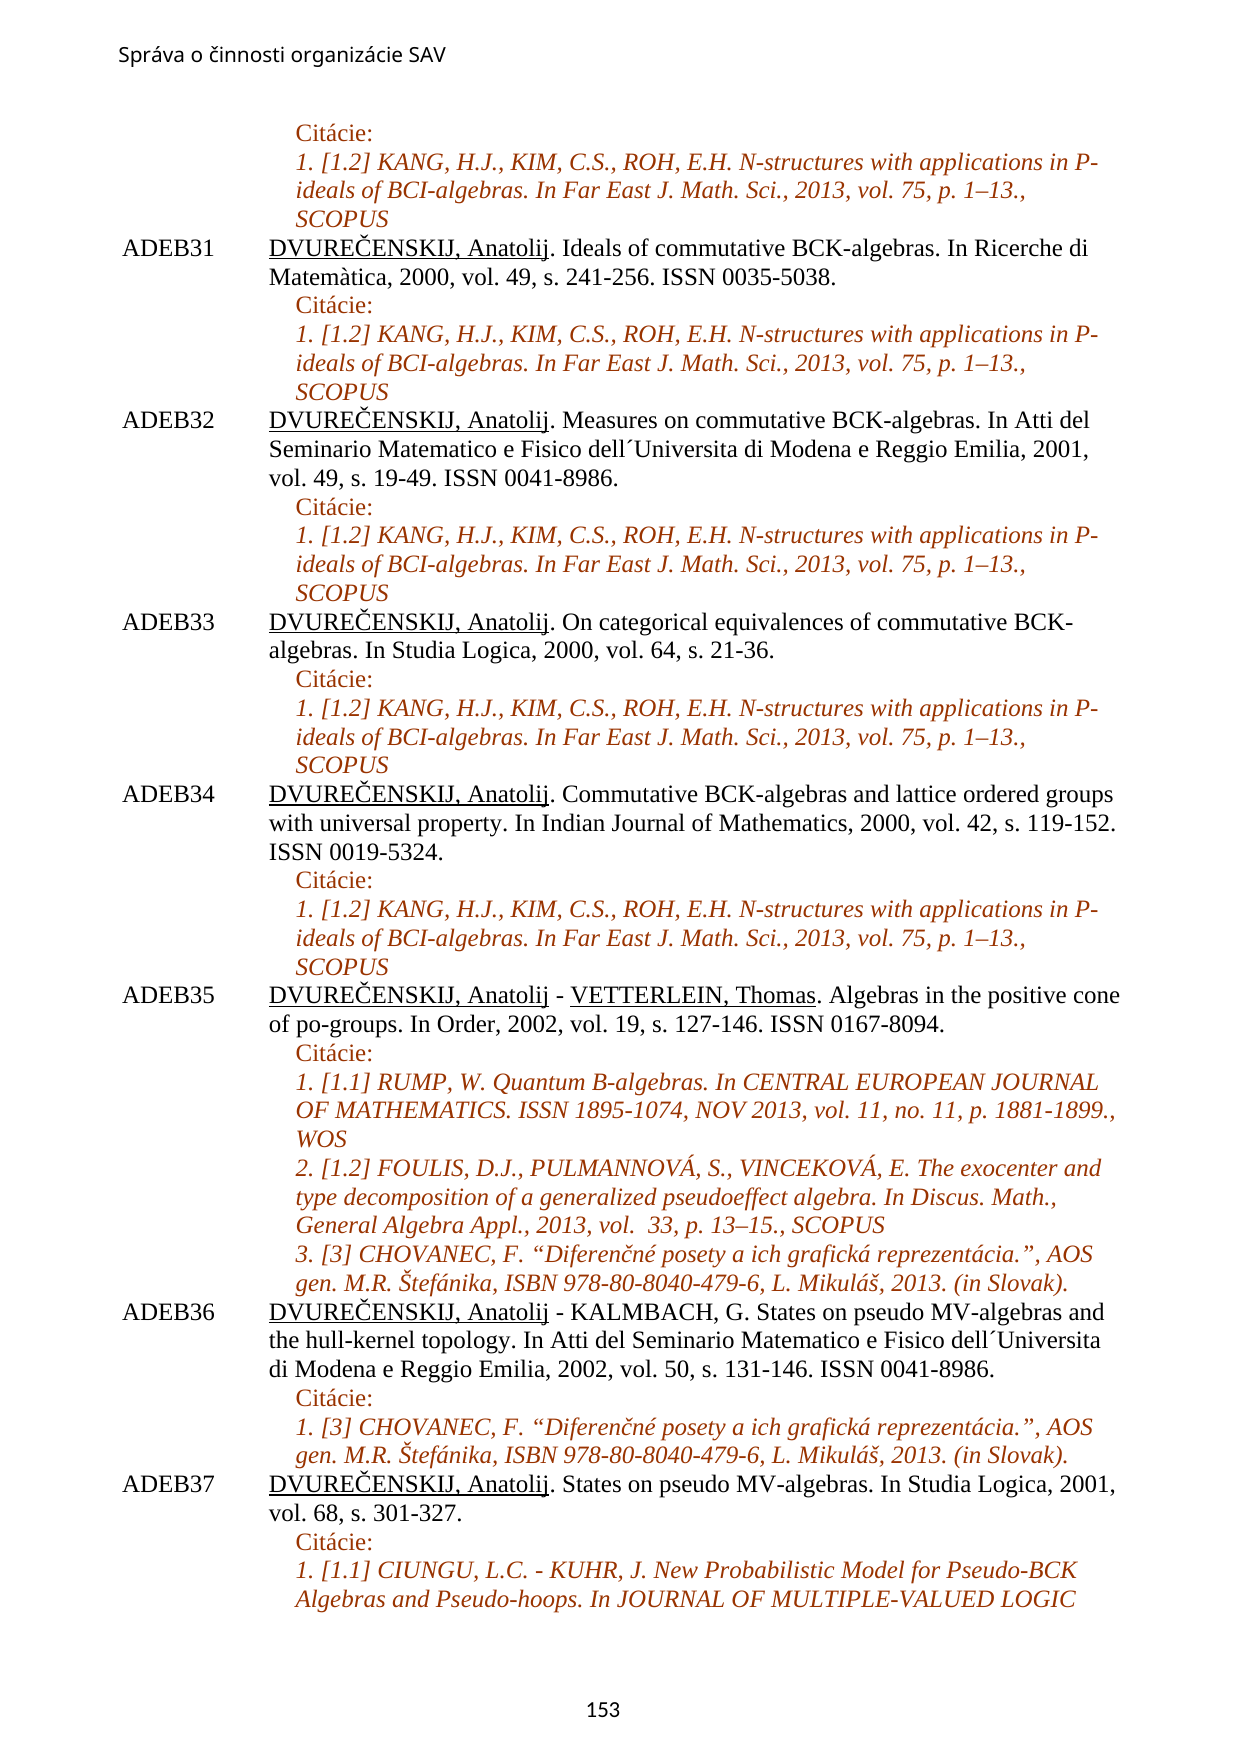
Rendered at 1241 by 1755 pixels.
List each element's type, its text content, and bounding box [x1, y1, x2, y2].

text Citácie: [295, 118, 1122, 147]
table_header DVUREČENSKIJ, Anatolij. States on pseudo MV-algebras. In Studia Logica, 2001, vol. 68, s. 301-327. [269, 1469, 1122, 1527]
table_header DVUREČENSKIJ, Anatolij - VETTERLEIN, Thomas. Algebras in the positive cone of po-groups. In Order, 2002, vol. 19, s. 127-146. ISSN 0167-8094. [269, 981, 1122, 1038]
text Citácie: [295, 866, 1122, 894]
text Citácie: [295, 291, 1122, 319]
table_header ADEB32 [122, 406, 269, 492]
table_header ADEB31 [122, 233, 269, 291]
text Citácie: [295, 492, 1122, 521]
table_header DVUREČENSKIJ, Anatolij - KALMBACH, G. States on pseudo MV-algebras and the hull-kernel topology. In Atti del Seminario Matematico e Fisico dell´Universita di Modena e Reggio Emilia, 2002, vol. 50, s. 131-146. ISSN 0041-8986. [269, 1297, 1122, 1383]
text 1. [1.2] KANG, H.J., KIM, C.S., ROH, E.H. N-structures with applications in P-ideals of BCI-algebras. In Far East J. Math. Sci., 2013, vol. 75, p. 1–13., SCOPUS [295, 521, 1122, 607]
text 1. [1.2] KANG, H.J., KIM, C.S., ROH, E.H. N-structures with applications in P-ideals of BCI-algebras. In Far East J. Math. Sci., 2013, vol. 75, p. 1–13., SCOPUS [295, 693, 1122, 779]
text 1. [1.1] CIUNGU, L.C. - KUHR, J. New Probabilistic Model for Pseudo-BCK Algebras and Pseudo-hoops. In JOURNAL OF MULTIPLE-VALUED LOGIC [295, 1556, 1122, 1613]
table_header ADEB37 [122, 1469, 269, 1527]
table_header DVUREČENSKIJ, Anatolij. On categorical equivalences of commutative BCK-algebras. In Studia Logica, 2000, vol. 64, s. 21-36. [269, 607, 1122, 664]
table_header DVUREČENSKIJ, Anatolij. Measures on commutative BCK-algebras. In Atti del Seminario Matematico e Fisico dell´Universita di Modena e Reggio Emilia, 2001, vol. 49, s. 19-49. ISSN 0041-8986. [269, 406, 1122, 492]
table_header ADEB34 [122, 779, 269, 866]
text 1. [1.2] KANG, H.J., KIM, C.S., ROH, E.H. N-structures with applications in P-ideals of BCI-algebras. In Far East J. Math. Sci., 2013, vol. 75, p. 1–13., SCOPUS [295, 147, 1122, 233]
text Citácie: [295, 664, 1122, 693]
table_header DVUREČENSKIJ, Anatolij. Ideals of commutative BCK-algebras. In Ricerche di Matemàtica, 2000, vol. 49, s. 241-256. ISSN 0035-5038. [269, 233, 1122, 291]
text 3. [3] CHOVANEC, F. “Diferenčné posety a ich grafická reprezentácia.”, AOS gen. M.R. Štefánika, ISBN 978-80-8040-479-6, L. Mikuláš, 2013. (in Slovak). [295, 1239, 1122, 1297]
text 1. [3] CHOVANEC, F. “Diferenčné posety a ich grafická reprezentácia.”, AOS gen. M.R. Štefánika, ISBN 978-80-8040-479-6, L. Mikuláš, 2013. (in Slovak). [295, 1412, 1122, 1469]
table_header DVUREČENSKIJ, Anatolij. Commutative BCK-algebras and lattice ordered groups with universal property. In Indian Journal of Mathematics, 2000, vol. 42, s. 119-152. ISSN 0019-5324. [269, 779, 1122, 866]
text Citácie: [295, 1383, 1122, 1412]
text Citácie: [295, 1038, 1122, 1067]
table_header ADEB33 [122, 607, 269, 664]
table_header ADEB35 [122, 981, 269, 1038]
table_header ADEB36 [122, 1297, 269, 1383]
text 1. [1.2] KANG, H.J., KIM, C.S., ROH, E.H. N-structures with applications in P-ideals of BCI-algebras. In Far East J. Math. Sci., 2013, vol. 75, p. 1–13., SCOPUS [295, 894, 1122, 981]
text 1. [1.1] RUMP, W. Quantum B-algebras. In CENTRAL EUROPEAN JOURNAL OF MATHEMATICS. ISSN 1895-1074, NOV 2013, vol. 11, no. 11, p. 1881-1899., WOS [295, 1067, 1122, 1153]
text 2. [1.2] FOULIS, D.J., PULMANNOVÁ, S., VINCEKOVÁ, E. The exocenter and type decomposition of a generalized pseudoeffect algebra. In Discus. Math., General Algebra Appl., 2013, vol. 33, p. 13–15., SCOPUS [295, 1153, 1122, 1239]
text Citácie: [295, 1527, 1122, 1556]
text 1. [1.2] KANG, H.J., KIM, C.S., ROH, E.H. N-structures with applications in P-ideals of BCI-algebras. In Far East J. Math. Sci., 2013, vol. 75, p. 1–13., SCOPUS [295, 319, 1122, 406]
